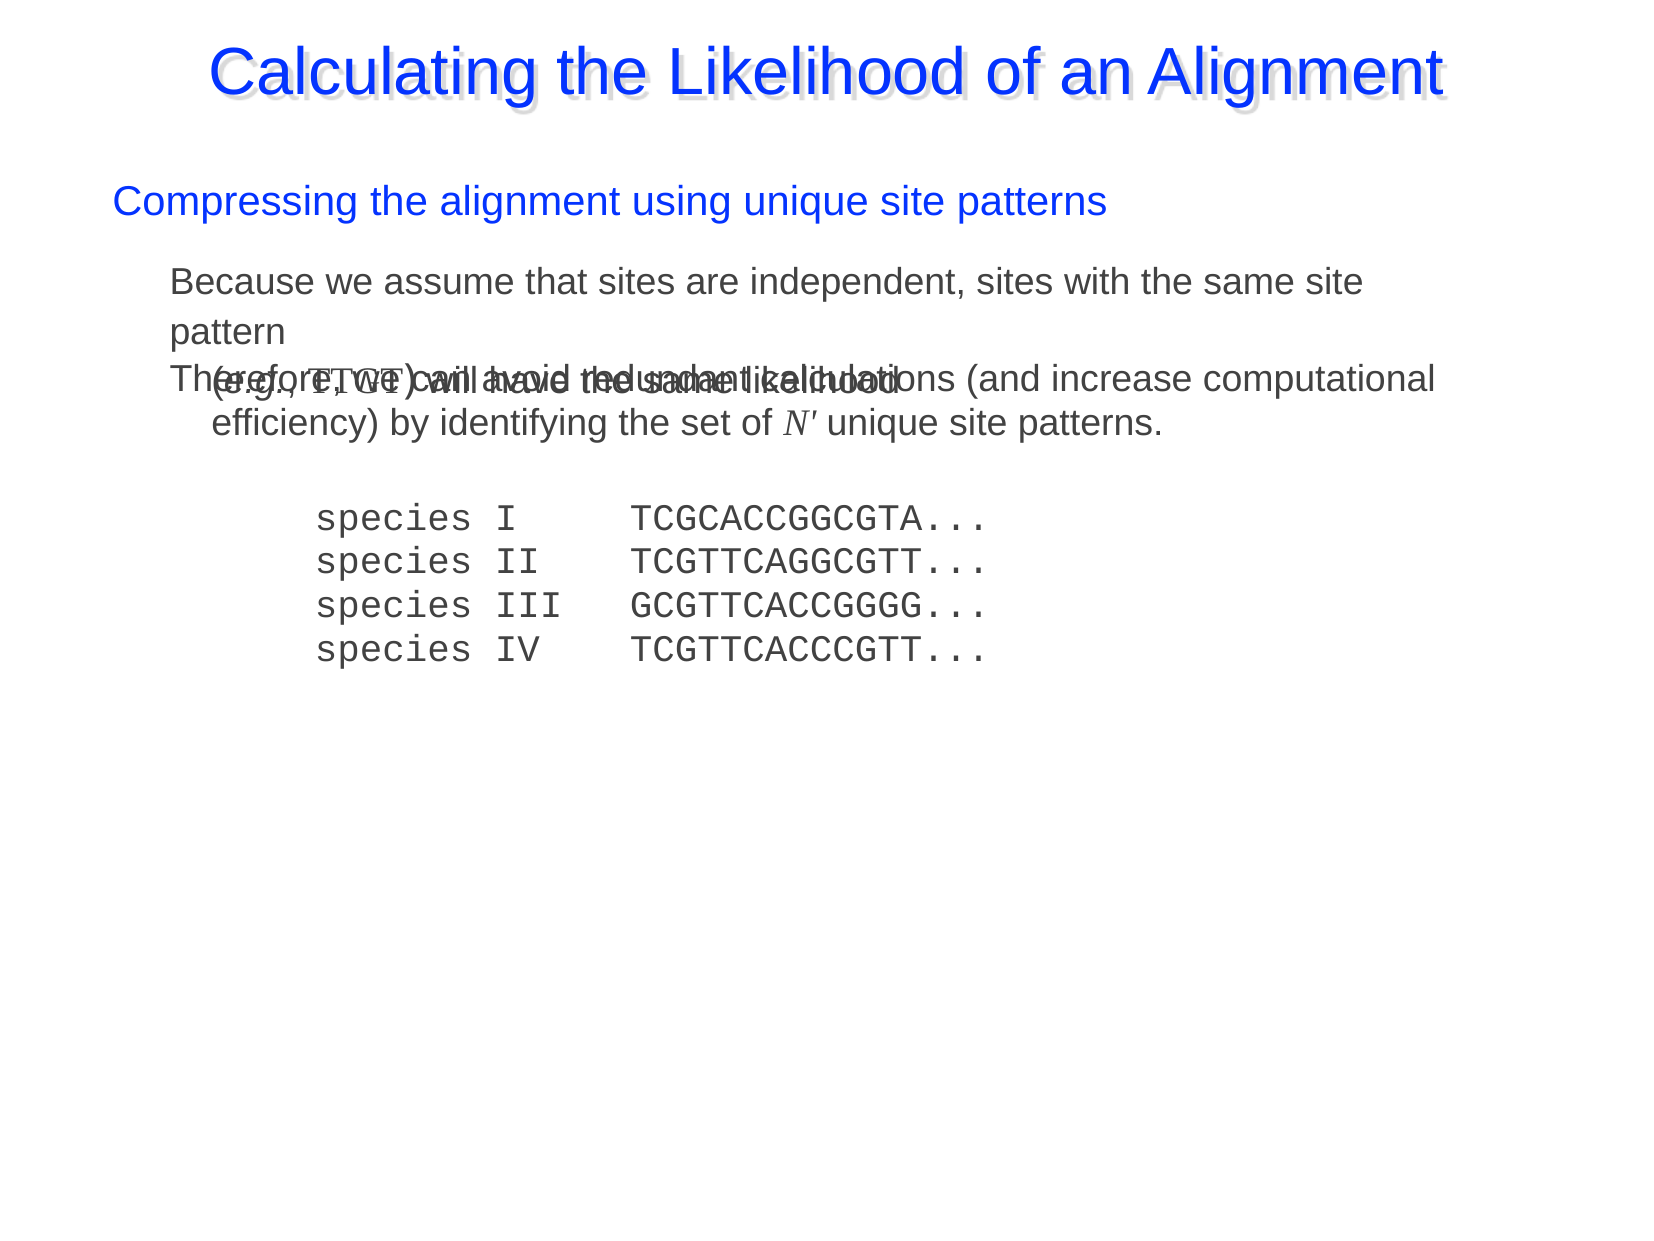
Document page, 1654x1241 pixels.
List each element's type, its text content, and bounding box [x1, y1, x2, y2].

text_box Therefore, we can avoid redundant calculations (and increase computational efficiency) by identifying the set of N' unique site patterns. [161, 411, 1493, 452]
text_box Compressing the alignment using unique site patterns [103, 165, 1407, 233]
text_box species I TCGCACCGGCGTA... species II TCGTTCAGGCGTT... species III GCGTTCACCGGGG... species IV TCGTTCACCCGTT... [306, 485, 1609, 678]
text_box Calculating the Likelihood of an Alignment [200, 20, 1454, 117]
text_box Because we assume that sites are independent, sites with the same site pattern (e.g., TTGT) will have the same likelihood [161, 243, 1493, 411]
